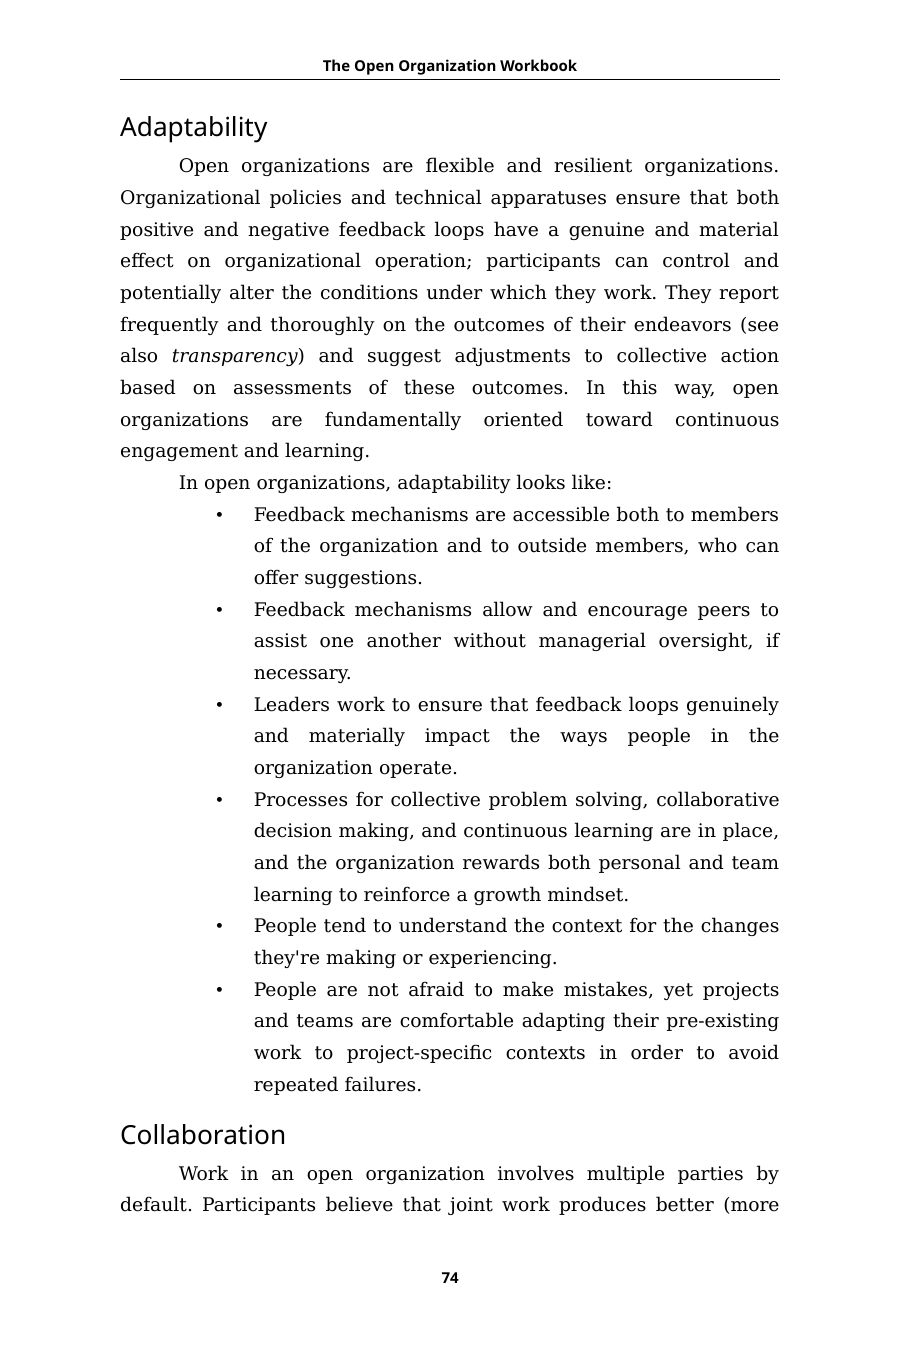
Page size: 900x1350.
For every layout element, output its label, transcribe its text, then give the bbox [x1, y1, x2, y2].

list Leaders work to ensure that feedback loops genuinely and materially impact the ways people in the organization operate. [216, 694, 780, 779]
list People are not afraid to make mistakes, yet projects and teams are comfortable adapting their pre-existing work to project-specific contexts in order to avoid repeated failures. [216, 979, 780, 1096]
text Work in an open organization involves multiple parties by default. Participants believe that joint work produces better (more [120, 1163, 780, 1216]
subtitle Adaptability [120, 112, 780, 143]
text Open organizations are flexible and resilient organizations. Organizational policies and technical apparatuses ensure that both positive and negative feedback loops have a genuine and material effect on organizational operation; participants can control and potentially alter the conditions under which they work. They report frequently and thoroughly on the outcomes of their endeavors (see also transparency) and suggest adjustments to collective action based on assessments of these outcomes. In this way, open organizations are fundamentally oriented toward continuous engagement and learning. [120, 155, 780, 462]
subtitle Collaboration [120, 1120, 780, 1150]
text In open organizations, adaptability looks like: [120, 472, 780, 494]
list Feedback mechanisms allow and encourage peers to assist one another without managerial oversight, if necessary. [216, 599, 780, 684]
list Processes for collective problem solving, collaborative decision making, and continuous learning are in place, and the organization rewards both personal and team learning to reinforce a growth mindset. [216, 789, 780, 906]
list Feedback mechanisms are accessible both to members of the organization and to outside members, who can offer suggestions. [216, 504, 780, 589]
list People tend to understand the context for the changes they're making or experiencing. [216, 915, 780, 969]
